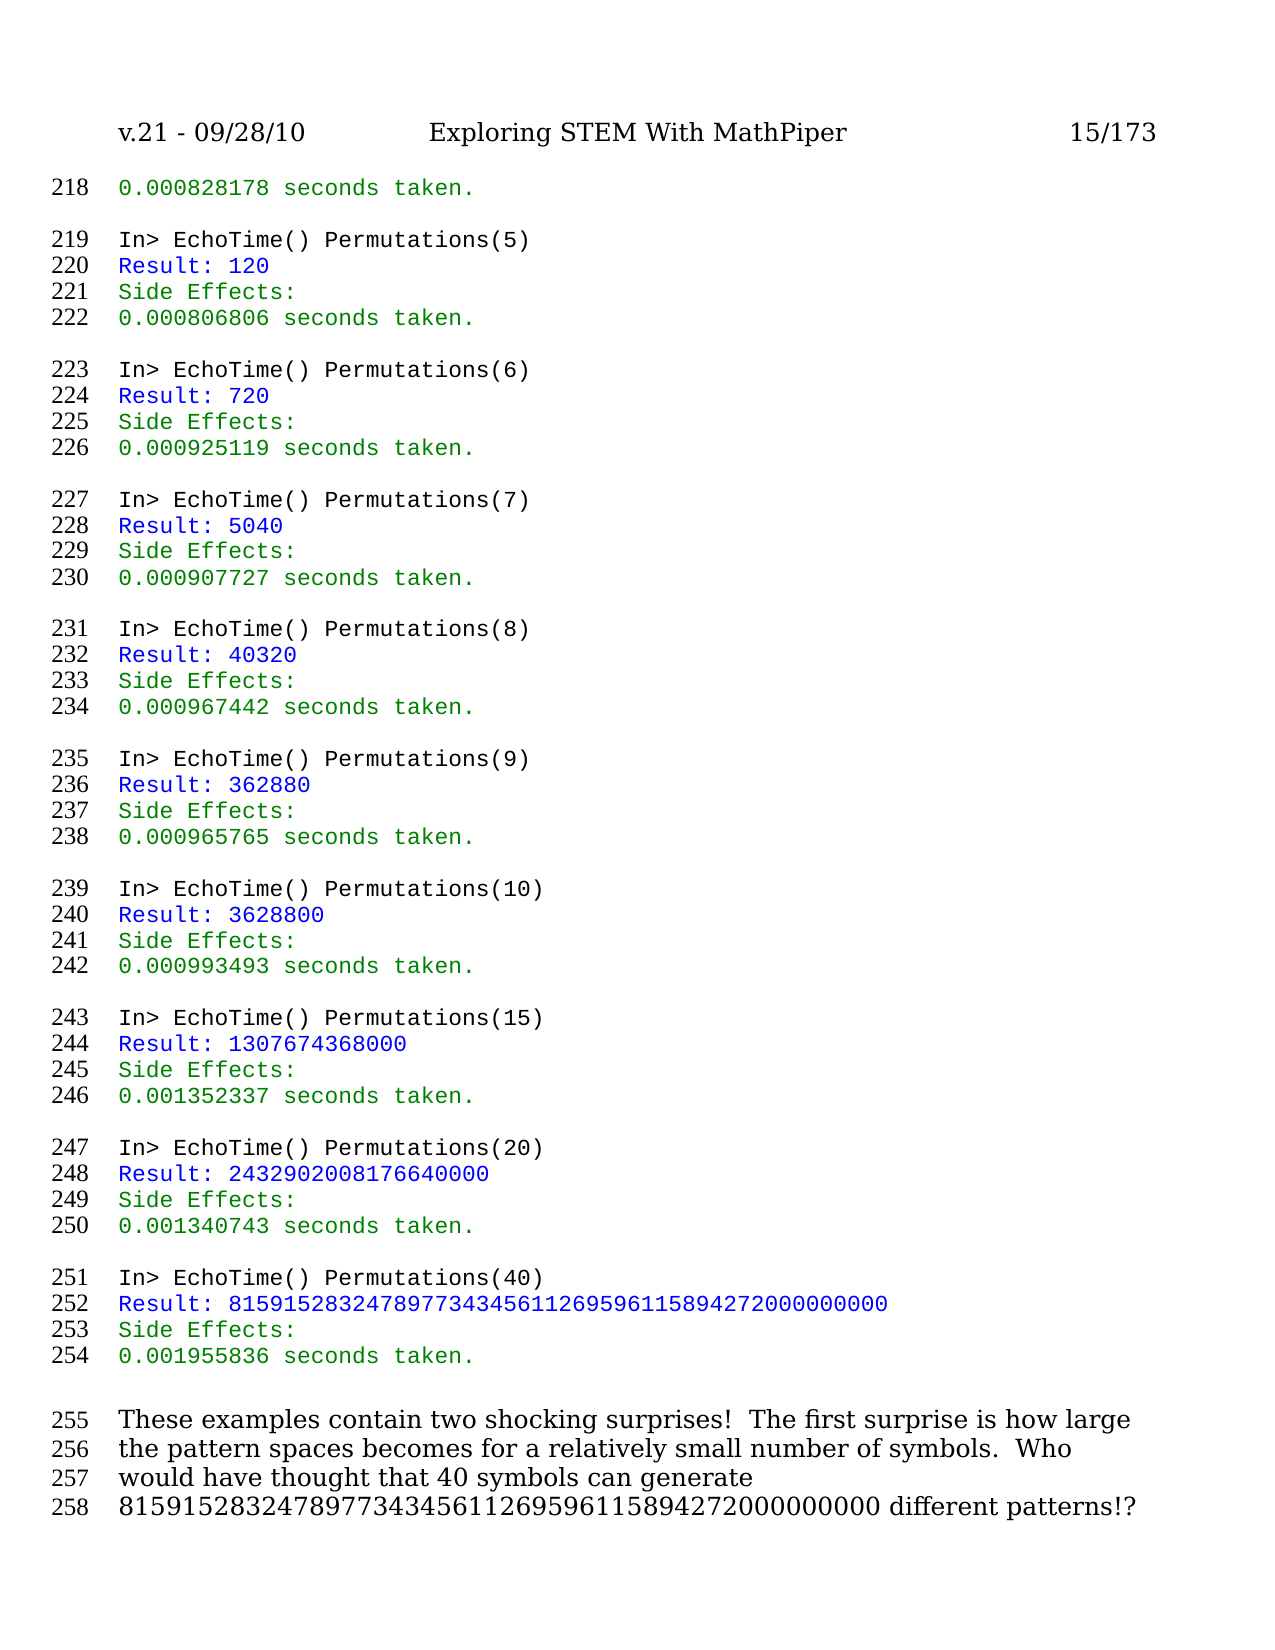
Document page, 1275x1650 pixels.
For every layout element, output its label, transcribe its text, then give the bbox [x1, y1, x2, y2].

text These examples contain two shocking surprises! The first surprise is how large the pattern spaces becomes for a relatively small number of symbols. Who would have thought that 40 symbols can generate 815915283247897734345611269596115894272000000000 different patterns!? [118, 1405, 1157, 1521]
text Result: 720 [118, 384, 1157, 410]
text 0.000993493 seconds taken. [118, 955, 1157, 981]
text In> EchoTime() Permutations(40) [118, 1266, 1157, 1292]
text In> EchoTime() Permutations(6) [118, 358, 1157, 384]
text Result: 1307674368000 [118, 1033, 1157, 1059]
text In> EchoTime() Permutations(10) [118, 877, 1157, 903]
text 0.000806806 seconds taken. [118, 306, 1157, 332]
text Result: 40320 [118, 644, 1157, 669]
text Side Effects: [118, 929, 1157, 955]
text Result: 120 [118, 254, 1157, 281]
text Result: 5040 [118, 514, 1157, 540]
text In> EchoTime() Permutations(20) [118, 1136, 1157, 1162]
text Side Effects: [118, 410, 1157, 436]
text 0.000907727 seconds taken. [118, 566, 1157, 592]
text Side Effects: [118, 669, 1157, 696]
text Result: 2432902008176640000 [118, 1162, 1157, 1188]
text Result: 362880 [118, 773, 1157, 799]
text In> EchoTime() Permutations(9) [118, 747, 1157, 773]
text 0.000828178 seconds taken. [118, 177, 1157, 203]
text Side Effects: [118, 1188, 1157, 1214]
text In> EchoTime() Permutations(15) [118, 1007, 1157, 1033]
text Side Effects: [118, 1059, 1157, 1084]
text 0.001352337 seconds taken. [118, 1084, 1157, 1111]
text Side Effects: [118, 1318, 1157, 1344]
text Side Effects: [118, 281, 1157, 306]
text 0.001340743 seconds taken. [118, 1214, 1157, 1240]
text Side Effects: [118, 540, 1157, 566]
text 0.000925119 seconds taken. [118, 436, 1157, 462]
text In> EchoTime() Permutations(8) [118, 618, 1157, 644]
text In> EchoTime() Permutations(5) [118, 229, 1157, 254]
text Result: 3628800 [118, 903, 1157, 929]
text 0.001955836 seconds taken. [118, 1344, 1157, 1370]
text Side Effects: [118, 799, 1157, 825]
text 0.000965765 seconds taken. [118, 825, 1157, 851]
text 0.000967442 seconds taken. [118, 696, 1157, 721]
text In> EchoTime() Permutations(7) [118, 488, 1157, 514]
text Result: 815915283247897734345611269596115894272000000000 [118, 1292, 1157, 1318]
